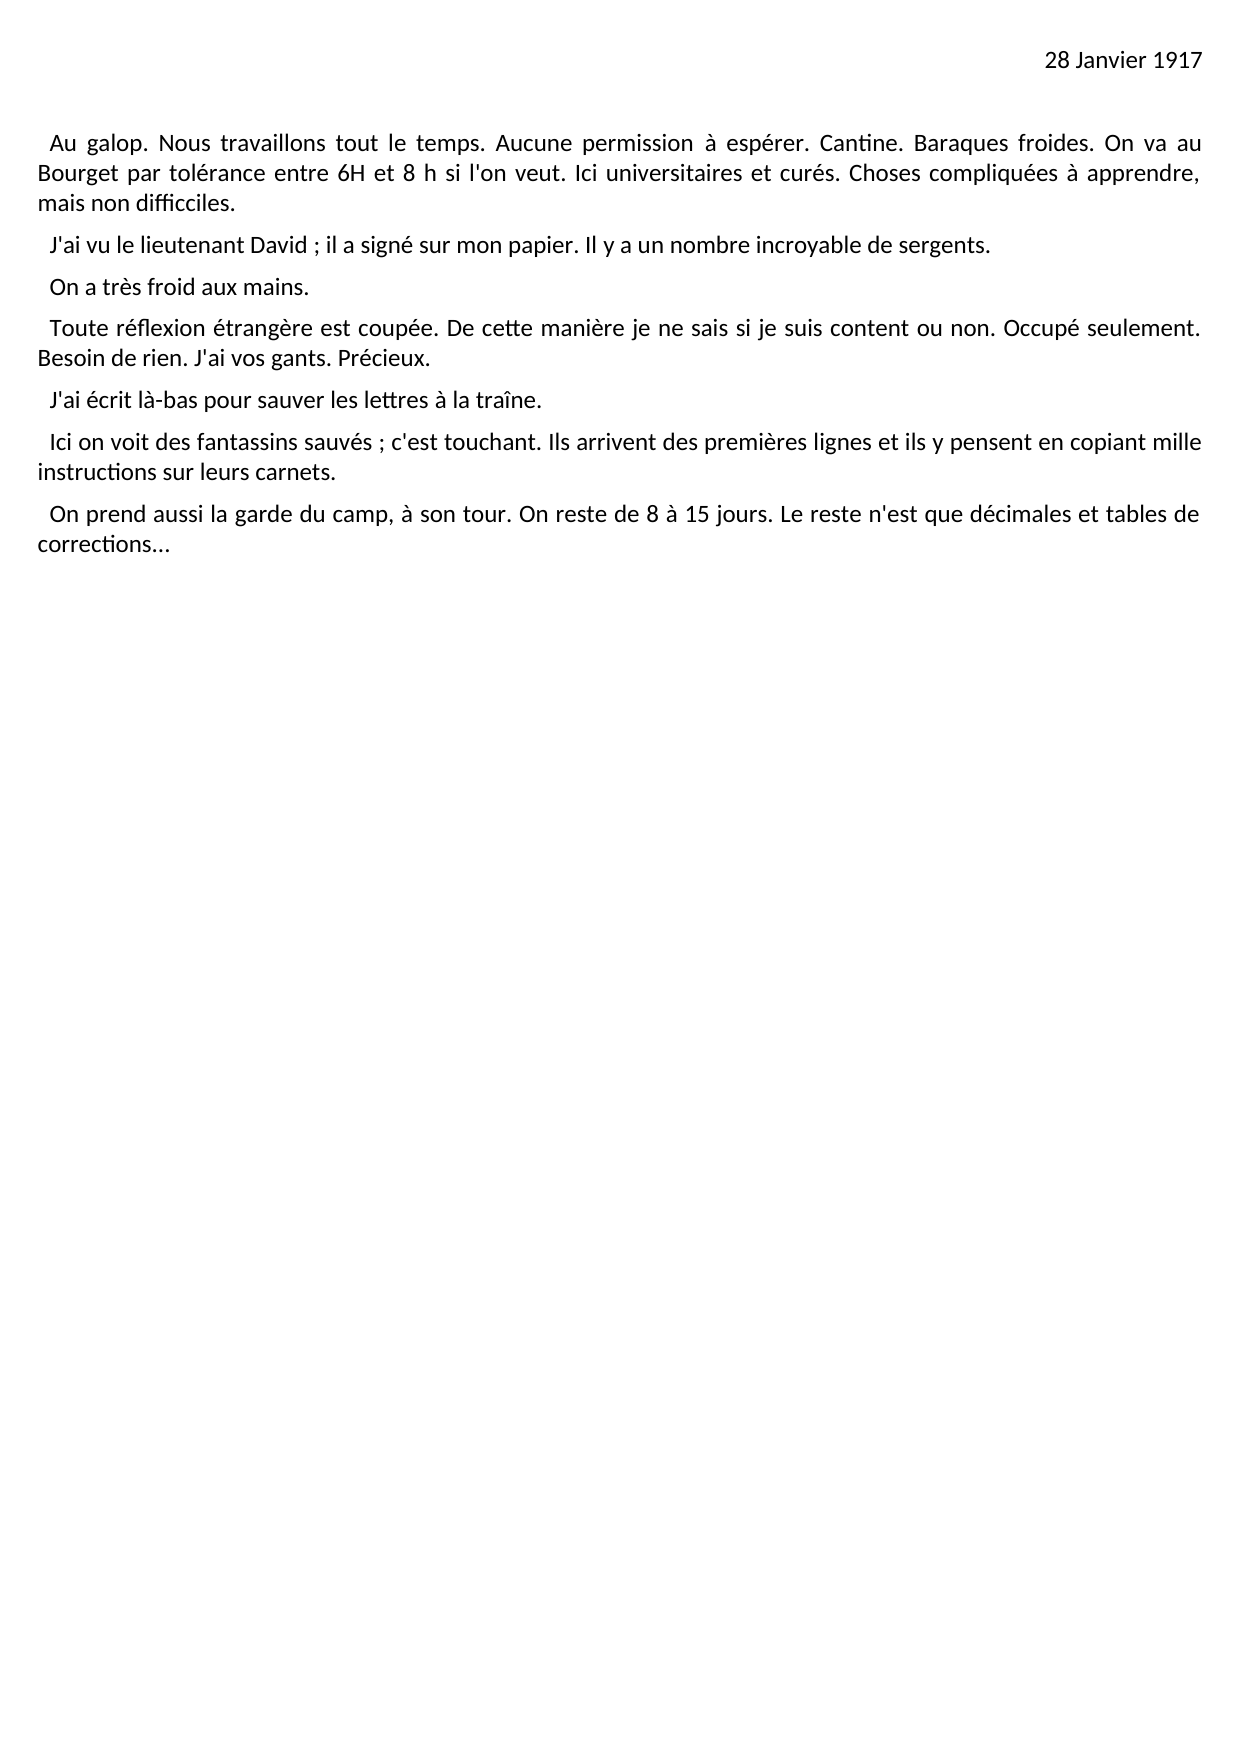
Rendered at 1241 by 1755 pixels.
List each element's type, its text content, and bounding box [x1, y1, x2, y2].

text 28 Janvier 1917 [37, 49, 1203, 74]
text On prend aussi la garde du camp, à son tour. On reste de 8 à 15 jours. Le reste n'est que décimales et tables de corrections... [37, 503, 1203, 558]
text Toute réflexion étrangère est coupée. De cette manière je ne sais si je suis content ou non. Occupé seulement. Besoin de rien. J'ai vos gants. Précieux. [37, 318, 1203, 373]
text J'ai vu le lieutenant David ; il a signé sur mon papier. Il y a un nombre incroyable de sergents. [37, 234, 1203, 259]
text On a très froid aux mains. [37, 276, 1203, 301]
text Au galop. Nous travaillons tout le temps. Aucune permission à espérer. Cantine. Baraques froides. On va au Bourget par tolérance entre 6H et 8 h si l'on veut. Ici universitaires et curés. Choses compliquées à apprendre, mais non difficciles. [37, 133, 1203, 218]
text Ici on voit des fantassins sauvés ; c'est touchant. Ils arrivent des premières lignes et ils y pensent en copiant mille instructions sur leurs carnets. [37, 432, 1203, 487]
text J'ai écrit là-bas pour sauver les lettres à la traîne. [37, 390, 1203, 415]
